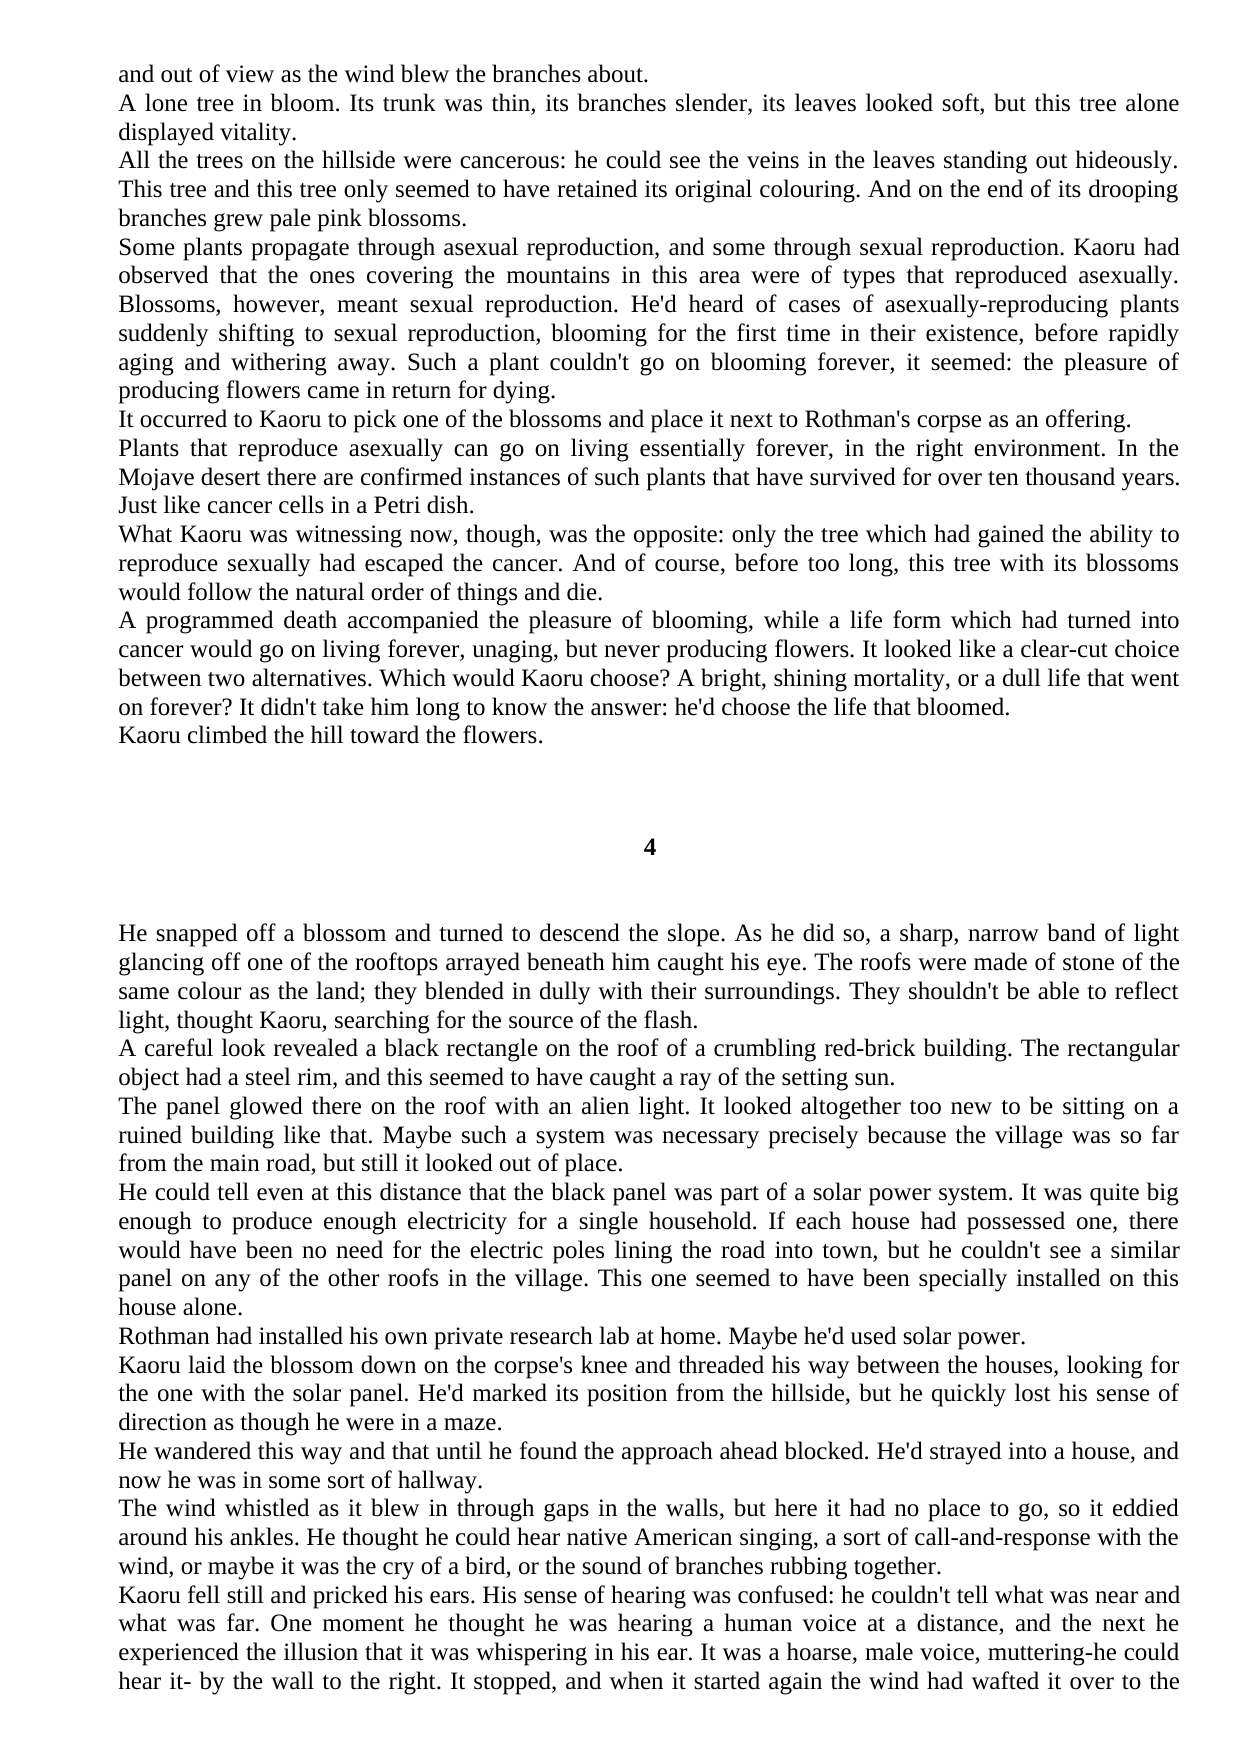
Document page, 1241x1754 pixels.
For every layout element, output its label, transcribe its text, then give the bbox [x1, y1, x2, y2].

text A careful look revealed a black rectangle on the roof of a crumbling red-brick building. The rectangular object had a steel rim, and this seemed to have caught a ray of the setting sun. [118, 1033, 1181, 1091]
text The wind whistled as it blew in through gaps in the walls, but here it had no place to go, so it eddied around his ankles. He thought he could hear native American singing, a sort of call-and-response with the wind, or maybe it was the cry of a bird, or the sound of branches rubbing together. [118, 1493, 1181, 1580]
text A programmed death accompanied the pleasure of blooming, while a life form which had turned into cancer would go on living forever, unaging, but never producing flowers. It looked like a clear-cut choice between two alternatives. Which would Kaoru choose? A bright, shining mortality, or a dull life that went on forever? It didn't take him long to know the answer: he'd choose the life that bloomed. [118, 605, 1181, 720]
text Rothman had installed his own private research lab at home. Maybe he'd used solar power. [118, 1321, 1181, 1350]
text What Kaoru was witnessing now, though, was the opposite: only the tree which had gained the ability to reproduce sexually had escaped the cancer. And of course, before too long, this tree with its blossoms would follow the natural order of things and die. [118, 519, 1181, 605]
text He snapped off a blossom and turned to descend the slope. As he did so, a sharp, narrow band of light glancing off one of the rooftops arrayed beneath him caught his eye. The roofs were made of stone of the same colour as the land; they blended in dully with their surroundings. They shouldn't be able to reflect light, thought Kaoru, searching for the source of the flash. [118, 918, 1181, 1033]
text He could tell even at this distance that the black panel was part of a solar power system. It was quite big enough to produce enough electricity for a single household. If each house had possessed one, there would have been no need for the electric poles lining the road into town, but he couldn't see a similar panel on any of the other roofs in the village. This one seemed to have been specially installed on this house alone. [118, 1177, 1181, 1321]
text Kaoru climbed the hill toward the flowers. [118, 720, 1181, 749]
text He wandered this way and that until he found the approach ahead blocked. He'd strayed into a house, and now he was in some sort of hallway. [118, 1436, 1181, 1493]
text Kaoru laid the blossom down on the corpse's knee and threaded his way between the houses, looking for the one with the solar panel. He'd marked its position from the hillside, but he quickly lost his sense of direction as though he were in a maze. [118, 1350, 1181, 1436]
text All the trees on the hillside were cancerous: he could see the veins in the leaves standing out hideously. This tree and this tree only seemed to have retained its original colouring. And on the end of its drooping branches grew pale pink blossoms. [118, 145, 1181, 232]
text and out of view as the wind blew the branches about. [118, 59, 1181, 88]
text Some plants propagate through asexual reproduction, and some through sexual reproduction. Kaoru had observed that the ones covering the mountains in this area were of types that reproduced asexually. Blossoms, however, meant sexual reproduction. He'd heard of cases of asexually-reproducing plants suddenly shifting to sexual reproduction, blooming for the first time in their existence, before rapidly aging and withering away. Such a plant couldn't go on blooming forever, it seemed: the pleasure of producing flowers came in return for dying. [118, 232, 1181, 404]
subtitle 4 [118, 832, 1181, 860]
text It occurred to Kaoru to pick one of the blossoms and place it next to Rothman's corpse as an offering. [118, 404, 1181, 433]
text Plants that reproduce asexually can go on living essentially forever, in the right environment. In the Mojave desert there are confirmed instances of such plants that have survived for over ten thousand years. Just like cancer cells in a Petri dish. [118, 433, 1181, 519]
text Kaoru fell still and pricked his ears. His sense of hearing was confused: he couldn't tell what was near and what was far. One moment he thought he was hearing a human voice at a distance, and the next he experienced the illusion that it was whispering in his ear. It was a hoarse, male voice, muttering-he could hear it- by the wall to the right. It stopped, and when it started again the wind had wafted it over to the [118, 1580, 1181, 1695]
text A lone tree in bloom. Its trunk was thin, its branches slender, its leaves looked soft, but this tree alone displayed vitality. [118, 88, 1181, 145]
text The panel glowed there on the roof with an alien light. It looked altogether too new to be sitting on a ruined building like that. Maybe such a system was necessary precisely because the village was so far from the main road, but still it looked out of place. [118, 1091, 1181, 1177]
